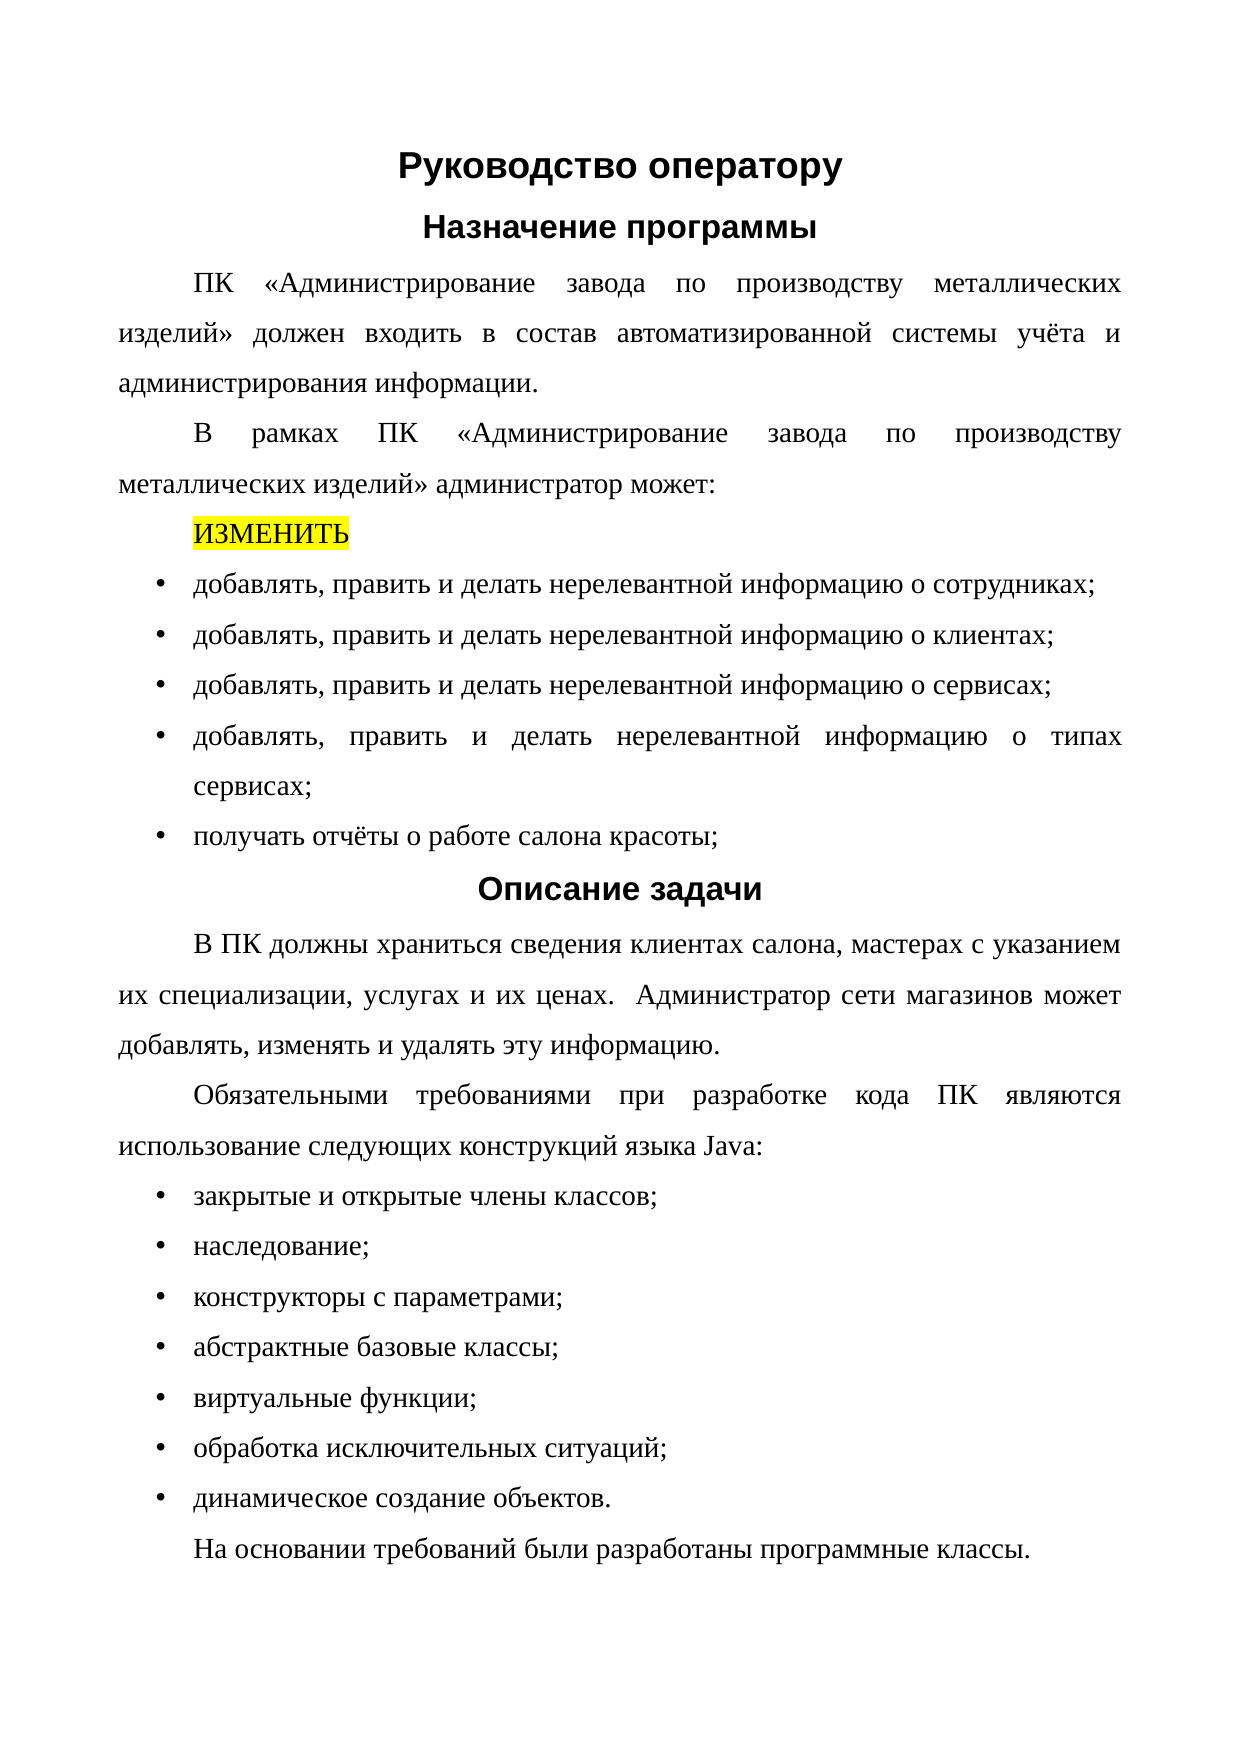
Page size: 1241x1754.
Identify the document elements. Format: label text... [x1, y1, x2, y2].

list виртуальные функции; [156, 1380, 1122, 1413]
text На основании требований были разработаны программные классы. [118, 1531, 1122, 1564]
list абстрактные базовые классы; [156, 1329, 1122, 1363]
subtitle Назначение программы [118, 207, 1122, 246]
subtitle Руководство оператору [118, 143, 1122, 186]
text Описание задачи [118, 869, 1122, 907]
list наследование; [156, 1228, 1122, 1262]
list конструкторы с параметрами; [156, 1279, 1122, 1313]
list динамическое создание объектов. [156, 1481, 1122, 1514]
list закрытые и открытые члены классов; [156, 1178, 1122, 1212]
text В рамках ПК «Администрирование завода по производству металлических изделий» администратор может: [118, 416, 1122, 499]
list получать отчёты о работе салона красоты; [156, 818, 1122, 852]
text В ПК должны храниться сведения клиентах салона, мастерах с указанием их специализации, услугах и их ценах. Администратор сети магазинов может добавлять, изменять и удалять эту информацию. [118, 927, 1122, 1061]
list добавлять, править и делать нерелевантной информацию о клиентах; [156, 617, 1122, 651]
list добавлять, править и делать нерелевантной информацию о типах сервисах; [156, 718, 1122, 802]
list обработка исключительных ситуаций; [156, 1430, 1122, 1464]
list добавлять, править и делать нерелевантной информацию о сервисах; [156, 667, 1122, 701]
list добавлять, править и делать нерелевантной информацию о сотрудниках; [156, 567, 1122, 600]
text ПК «Администрирование завода по производству металлических изделий» должен входить в состав автоматизированной системы учёта и администрирования информации. [118, 265, 1122, 399]
text Обязательными требованиями при разработке кода ПК являются использование следующих конструкций языка Java: [118, 1077, 1122, 1161]
text ИЗМЕНИТЬ [118, 516, 1122, 550]
